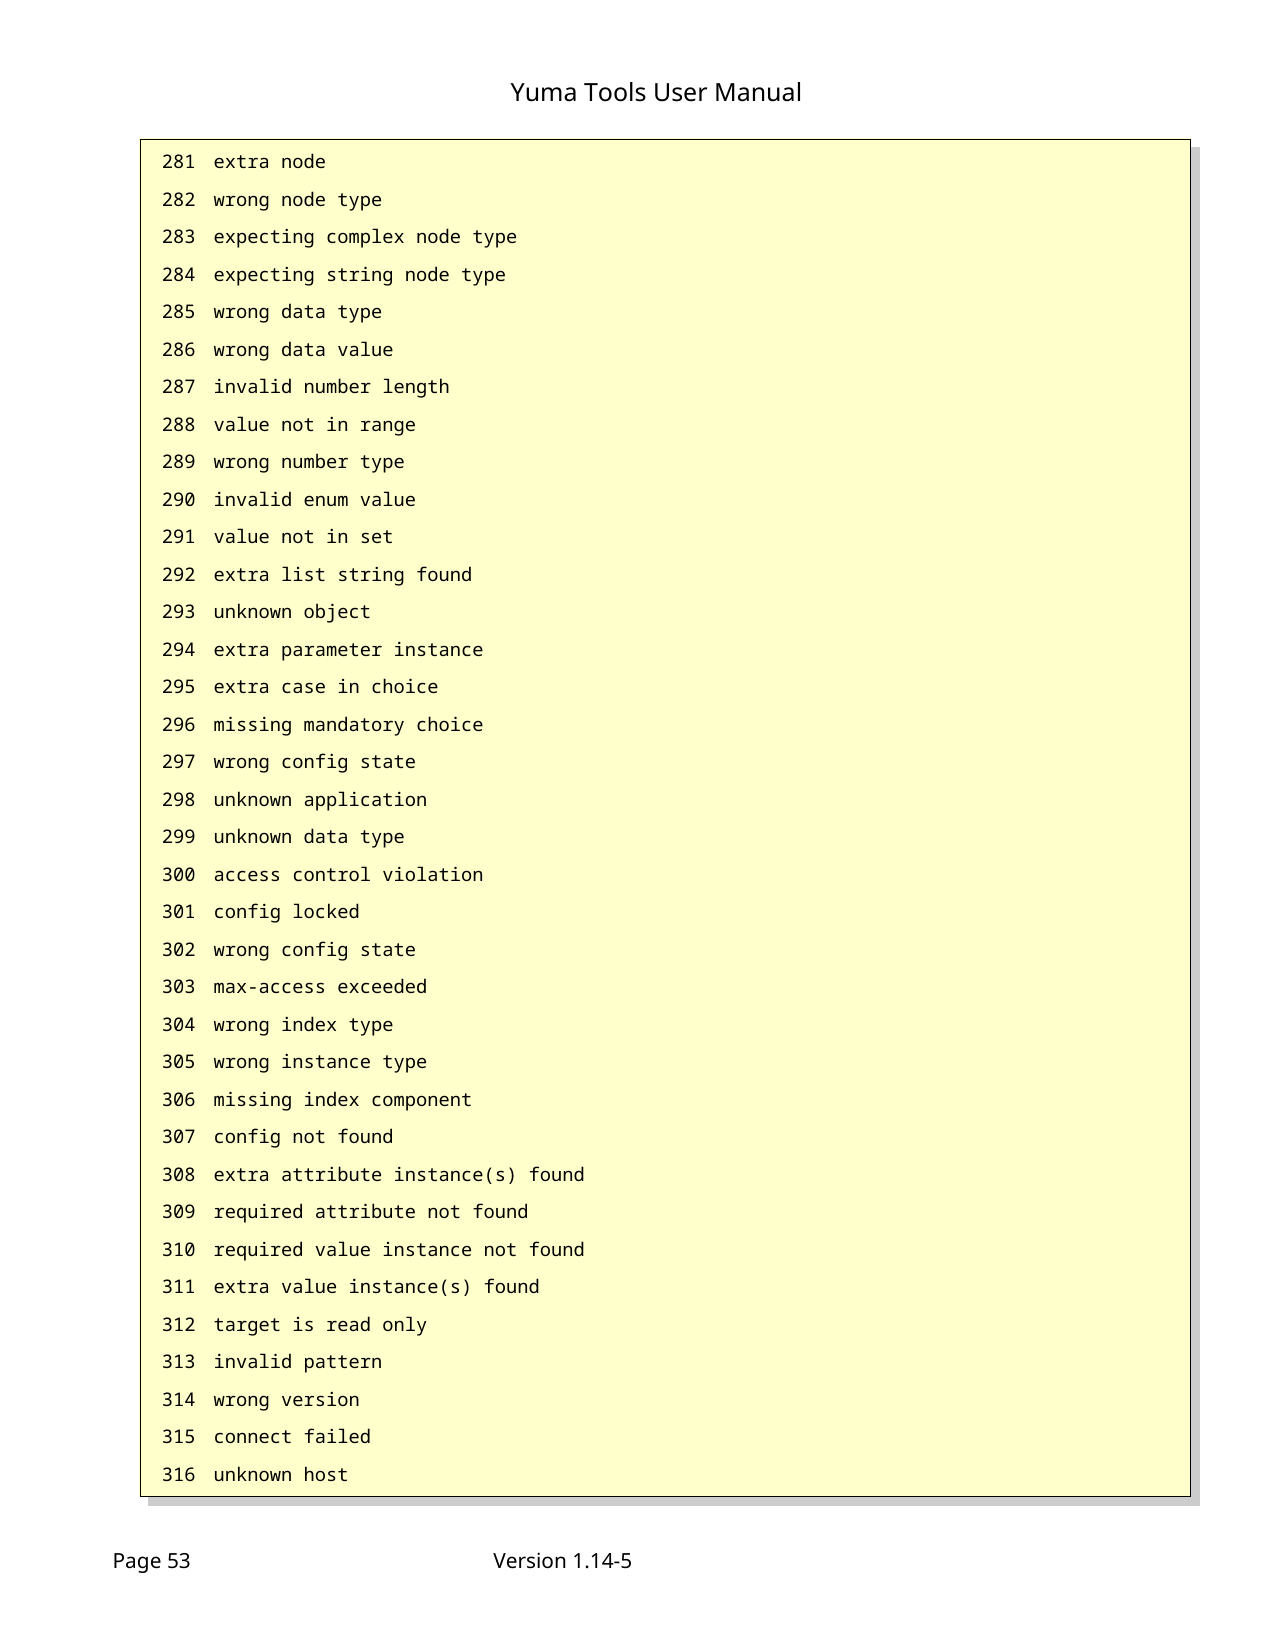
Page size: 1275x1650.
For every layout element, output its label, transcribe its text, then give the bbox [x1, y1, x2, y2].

text 296 missing mandatory choice [141, 701, 1190, 737]
text 294 extra parameter instance [141, 626, 1190, 662]
text 298 unknown application [141, 776, 1190, 812]
text 286 wrong data value [141, 326, 1190, 362]
text 289 wrong number type [141, 438, 1190, 474]
text 297 wrong config state [141, 738, 1190, 774]
text 303 max-access exceeded [141, 963, 1190, 999]
text 290 invalid enum value [141, 476, 1190, 512]
text 305 wrong instance type [141, 1038, 1190, 1074]
text 314 wrong version [141, 1376, 1190, 1412]
text 315 connect failed [141, 1413, 1190, 1449]
text 307 config not found [141, 1113, 1190, 1149]
text 316 unknown host [141, 1451, 1190, 1496]
text 311 extra value instance(s) found [141, 1263, 1190, 1299]
text 293 unknown object [141, 588, 1190, 624]
text 285 wrong data type [141, 288, 1190, 324]
text 304 wrong index type [141, 1001, 1190, 1037]
text 306 missing index component [141, 1076, 1190, 1112]
text 299 unknown data type [141, 813, 1190, 849]
text 300 access control violation [141, 851, 1190, 887]
text 312 target is read only [141, 1301, 1190, 1337]
text 313 invalid pattern [141, 1338, 1190, 1374]
text 295 extra case in choice [141, 663, 1190, 699]
text 308 extra attribute instance(s) found [141, 1151, 1190, 1187]
text 310 required value instance not found [141, 1226, 1190, 1262]
text 288 value not in range [141, 401, 1190, 437]
text 281 extra node [141, 140, 1190, 174]
text 291 value not in set [141, 513, 1190, 549]
text 284 expecting string node type [141, 251, 1190, 287]
text 309 required attribute not found [141, 1188, 1190, 1224]
text 287 invalid number length [141, 363, 1190, 399]
text 292 extra list string found [141, 551, 1190, 587]
text 302 wrong config state [141, 926, 1190, 962]
text 282 wrong node type [141, 176, 1190, 212]
text 301 config locked [141, 888, 1190, 924]
text 283 expecting complex node type [141, 213, 1190, 249]
